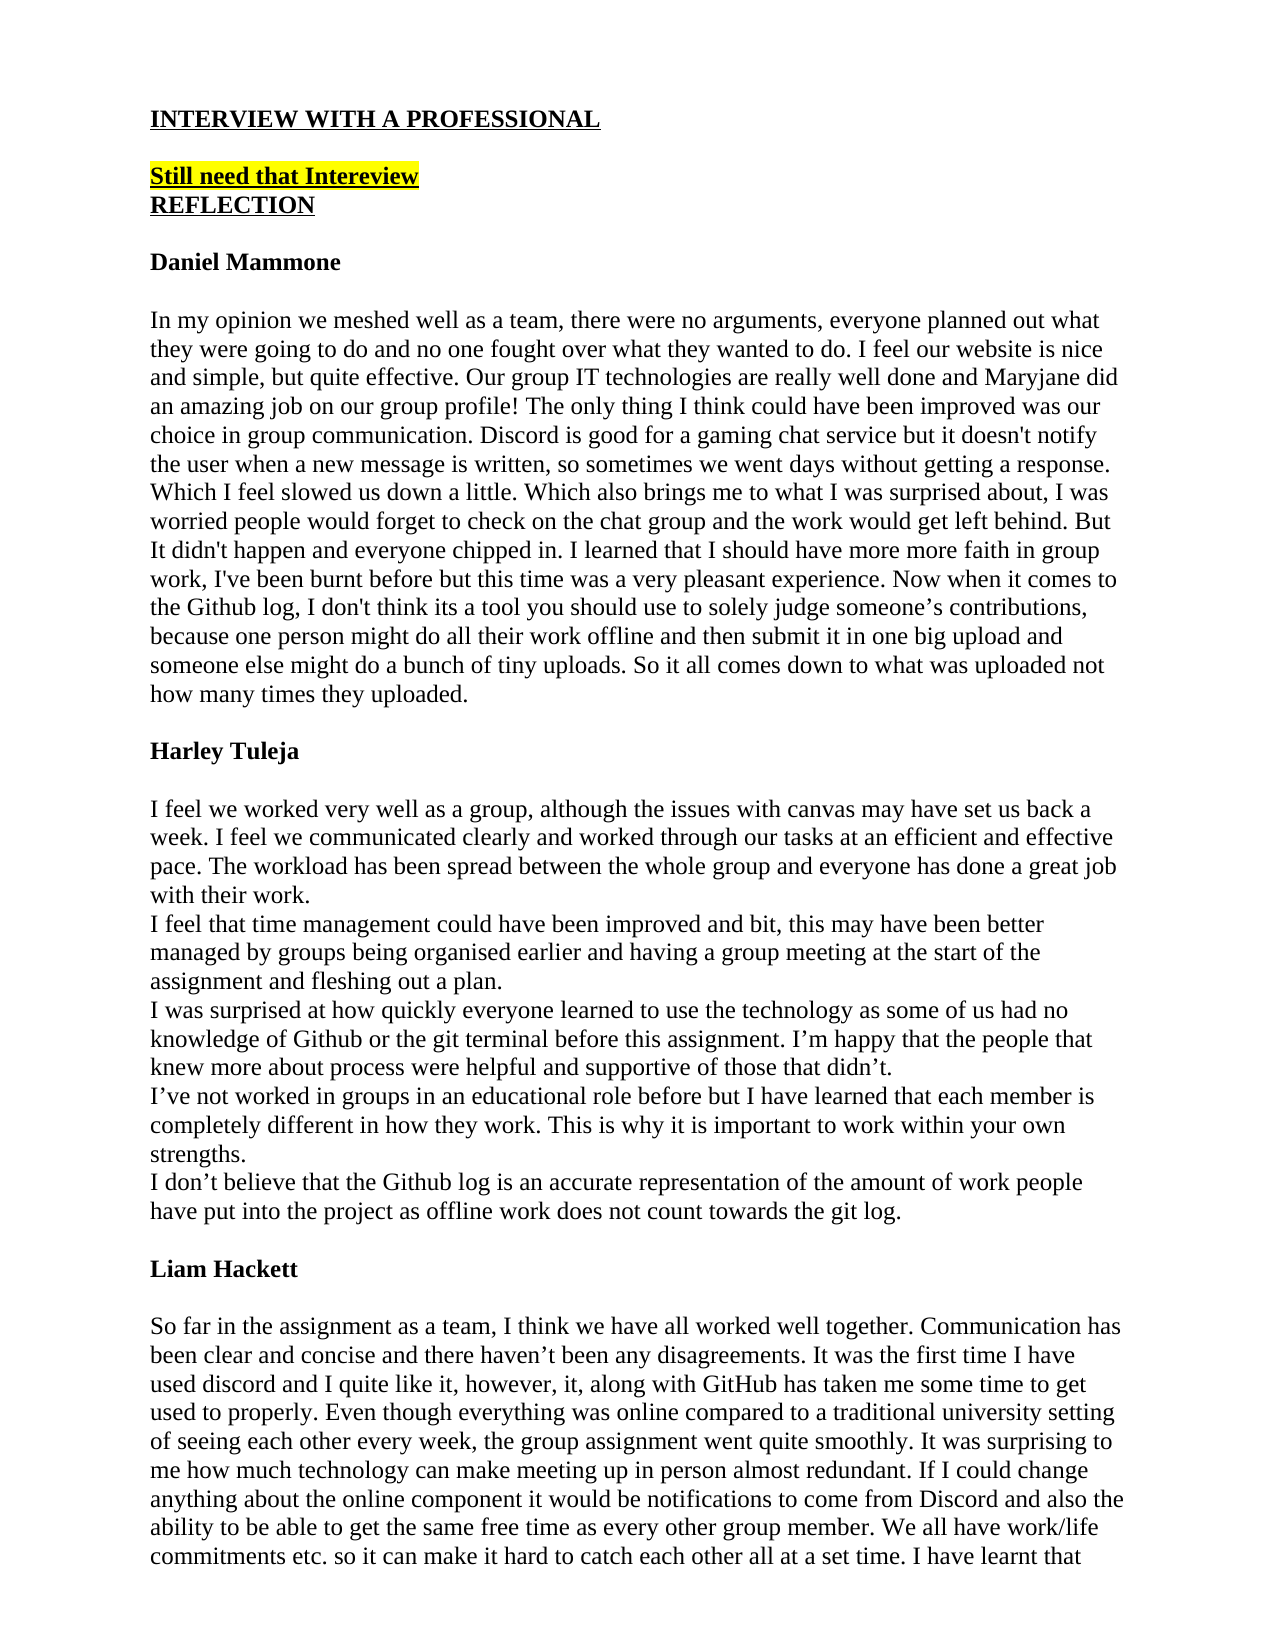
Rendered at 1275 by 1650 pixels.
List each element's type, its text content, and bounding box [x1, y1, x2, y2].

text So far in the assignment as a team, I think we have all worked well together. Communication has been clear and concise and there haven’t been any disagreements. It was the first time I have used discord and I quite like it, however, it, along with GitHub has taken me some time to get used to properly. Even though everything was online compared to a traditional university setting of seeing each other every week, the group assignment went quite smoothly. It was surprising to me how much technology can make meeting up in person almost redundant. If I could change anything about the online component it would be notifications to come from Discord and also the ability to be able to get the same free time as every other group member. We all have work/life commitments etc. so it can make it hard to catch each other all at a set time. I have learnt that [150, 1311, 1125, 1570]
text Daniel Mammone [150, 247, 1125, 276]
text I feel that time management could have been improved and bit, this may have been better managed by groups being organised earlier and having a group meeting at the start of the assignment and fleshing out a plan. [150, 909, 1125, 995]
text Harley Tuleja [150, 736, 1125, 765]
text I don’t believe that the Github log is an accurate representation of the amount of work people have put into the project as offline work does not count towards the git log. [150, 1167, 1125, 1225]
text Liam Hackett [150, 1254, 1125, 1282]
text Still need that Intereview [150, 161, 1125, 190]
text I feel we worked very well as a group, although the issues with canvas may have set us back a week. I feel we communicated clearly and worked through our tasks at an efficient and effective pace. The workload has been spread between the whole group and everyone has done a great job with their work. [150, 794, 1125, 909]
text In my opinion we meshed well as a team, there were no arguments, everyone planned out what they were going to do and no one fought over what they wanted to do. I feel our website is nice and simple, but quite effective. Our group IT technologies are really well done and Maryjane did an amazing job on our group profile! The only thing I think could have been improved was our choice in group communication. Discord is good for a gaming chat service but it doesn't notify the user when a new message is written, so sometimes we went days without getting a response. Which I feel slowed us down a little. Which also brings me to what I was surprised about, I was worried people would forget to check on the chat group and the work would get left behind. But It didn't happen and everyone chipped in. I learned that I should have more more faith in group work, I've been burnt before but this time was a very pleasant experience. Now when it comes to the Github log, I don't think its a tool you should use to solely judge someone’s contributions, because one person might do all their work offline and then submit it in one big upload and someone else might do a bunch of tiny uploads. So it all comes down to what was uploaded not how many times they uploaded. [150, 305, 1125, 707]
text REFLECTION [150, 190, 1125, 219]
text I’ve not worked in groups in an educational role before but I have learned that each member is completely different in how they work. This is why it is important to work within your own strengths. [150, 1081, 1125, 1167]
text I was surprised at how quickly everyone learned to use the technology as some of us had no knowledge of Github or the git terminal before this assignment. I’m happy that the people that knew more about process were helpful and supportive of those that didn’t. [150, 995, 1125, 1081]
text INTERVIEW WITH A PROFESSIONAL [150, 104, 1125, 132]
